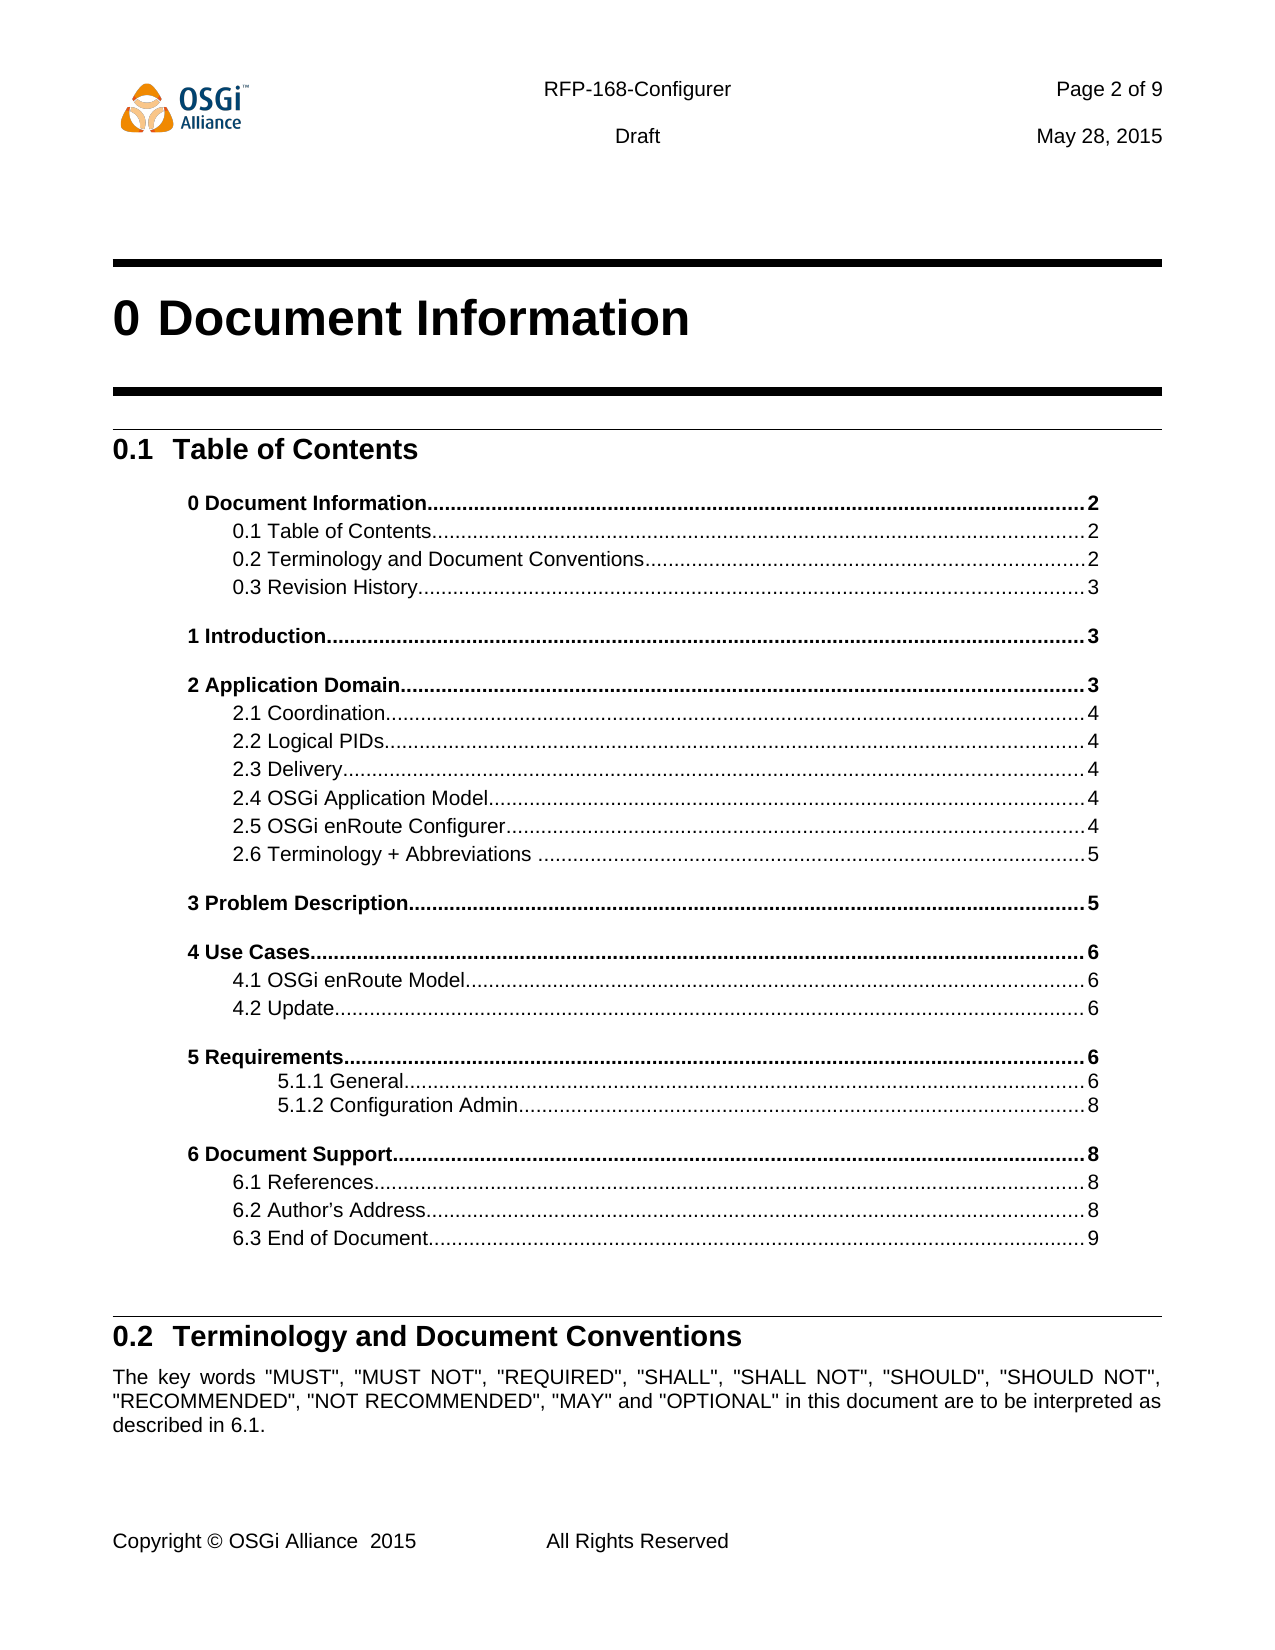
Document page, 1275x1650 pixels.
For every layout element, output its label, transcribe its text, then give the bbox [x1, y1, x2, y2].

text 6.1 References 8 [232, 1170, 1162, 1194]
picture [113, 76, 257, 140]
text 0.2 Terminology and Document Conventions 2 [232, 547, 1162, 571]
text 2.2 Logical PIDs 4 [232, 729, 1162, 753]
text 4.1 OSGi enRoute Model 6 [232, 968, 1162, 992]
text 1 Introduction 3 [187, 624, 1162, 648]
text 5.1.1 General 6 [277, 1069, 1162, 1093]
text 3 Problem Description 5 [187, 891, 1162, 914]
text 6.3 End of Document 9 [232, 1226, 1162, 1250]
text 2 Application Domain 3 [187, 673, 1162, 697]
text 2.6 Terminology + Abbreviations 5 [232, 842, 1162, 866]
text 6.2 Author’s Address 8 [232, 1198, 1162, 1222]
subtitle Document Information [112, 260, 1162, 396]
text 2.5 OSGi enRoute Configurer 4 [232, 813, 1162, 837]
text 0.1 Table of Contents 2 [232, 519, 1162, 543]
text 5.1.2 Configuration Admin 8 [277, 1093, 1162, 1117]
text 2.3 Delivery 4 [232, 757, 1162, 781]
subtitle Table of Contents [112, 430, 1162, 466]
text 2.4 OSGi Application Model 4 [232, 785, 1162, 809]
text 4 Use Cases 6 [187, 939, 1162, 963]
text 6 Document Support 8 [187, 1142, 1162, 1166]
text 0 Document Information 2 [187, 491, 1162, 514]
text The key words "MUST", "MUST NOT", "REQUIRED", "SHALL", "SHALL NOT", "SHOULD", "SHOULD NOT", "RECOMMENDED", "NOT RECOMMENDED", "MAY" and "OPTIONAL" in this document are to be interpreted as described in 1. [112, 1365, 1162, 1437]
text 4.2 Update 6 [232, 996, 1162, 1020]
subtitle Terminology and Document Conventions [112, 1317, 1162, 1352]
text 5 Requirements 6 [187, 1045, 1162, 1069]
text 0.3 Revision History 3 [232, 575, 1162, 599]
text 2.1 Coordination 4 [232, 701, 1162, 725]
